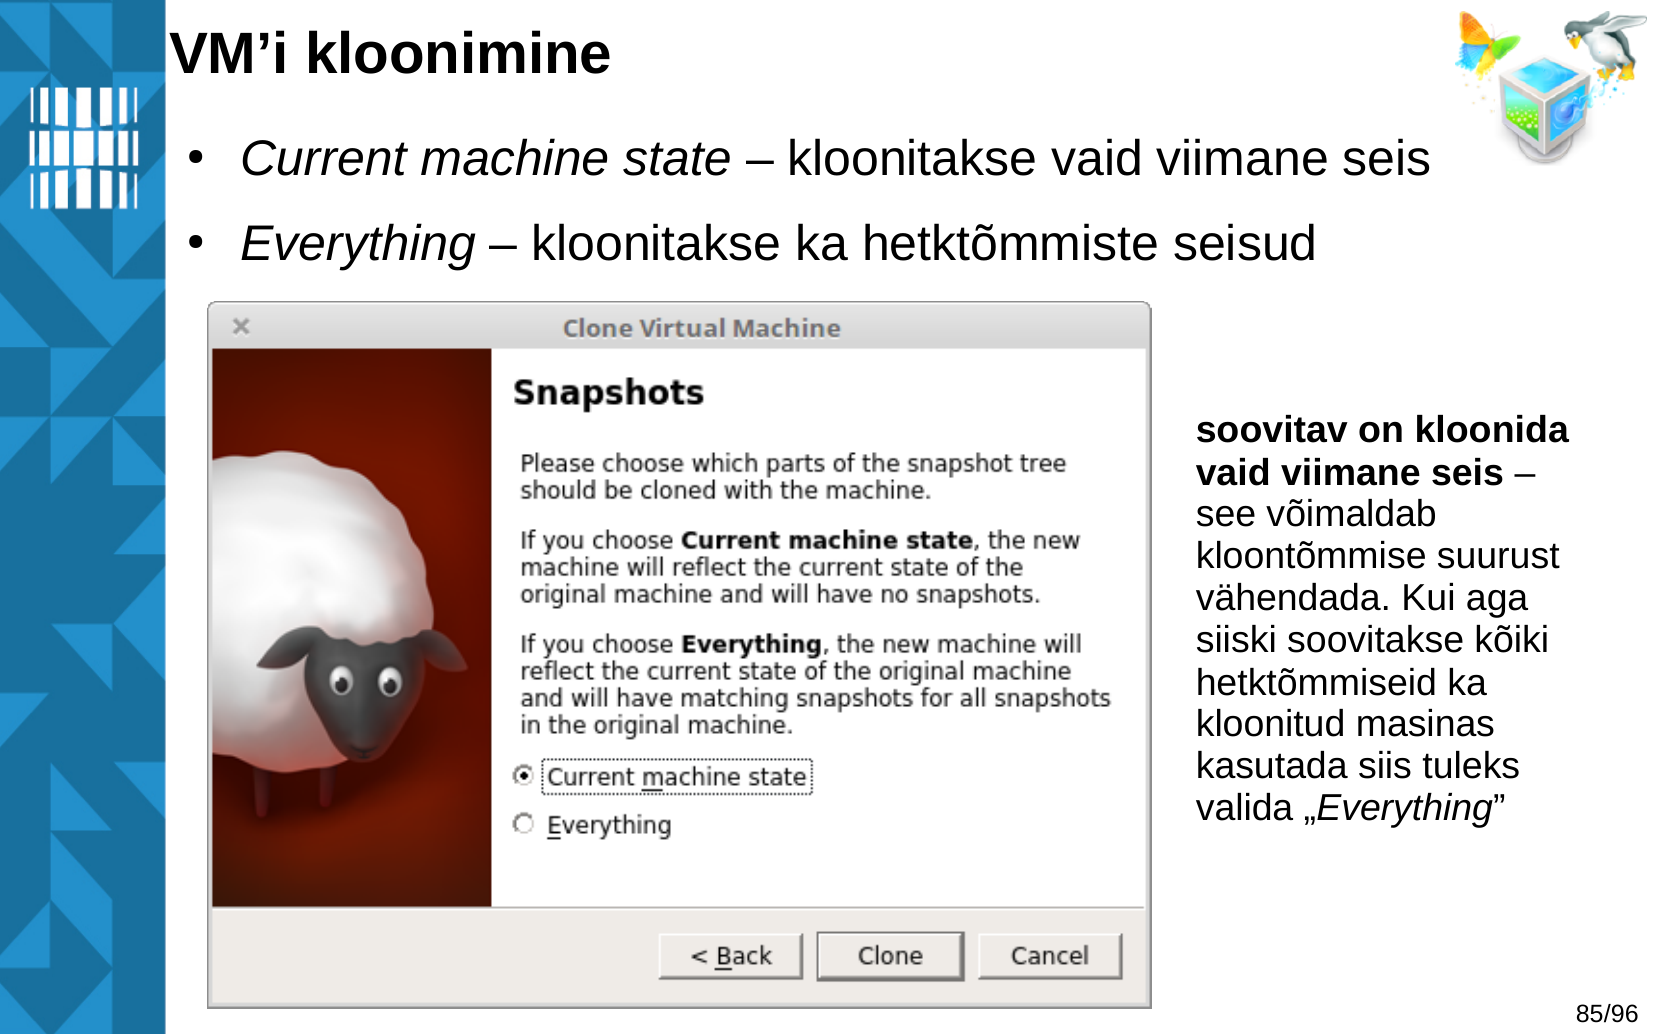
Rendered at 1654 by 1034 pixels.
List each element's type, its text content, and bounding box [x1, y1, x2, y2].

text_box soovitav on kloonida vaid viimane seis – see võimaldab kloontõmmise suurust vähendada. Kui aga siiski soovitakse kõiki hetktõmmiseid ka kloonitud masinas kasutada siis tuleks valida „Everything” [1181, 401, 1619, 851]
list Current machine state – kloonitakse vaid viimane seis Everything – kloonitakse ka hetktõmmiste seisud [169, 129, 1630, 296]
picture [1452, 7, 1653, 166]
title VM’i kloonimine [169, 11, 1571, 95]
picture [207, 301, 1152, 1009]
